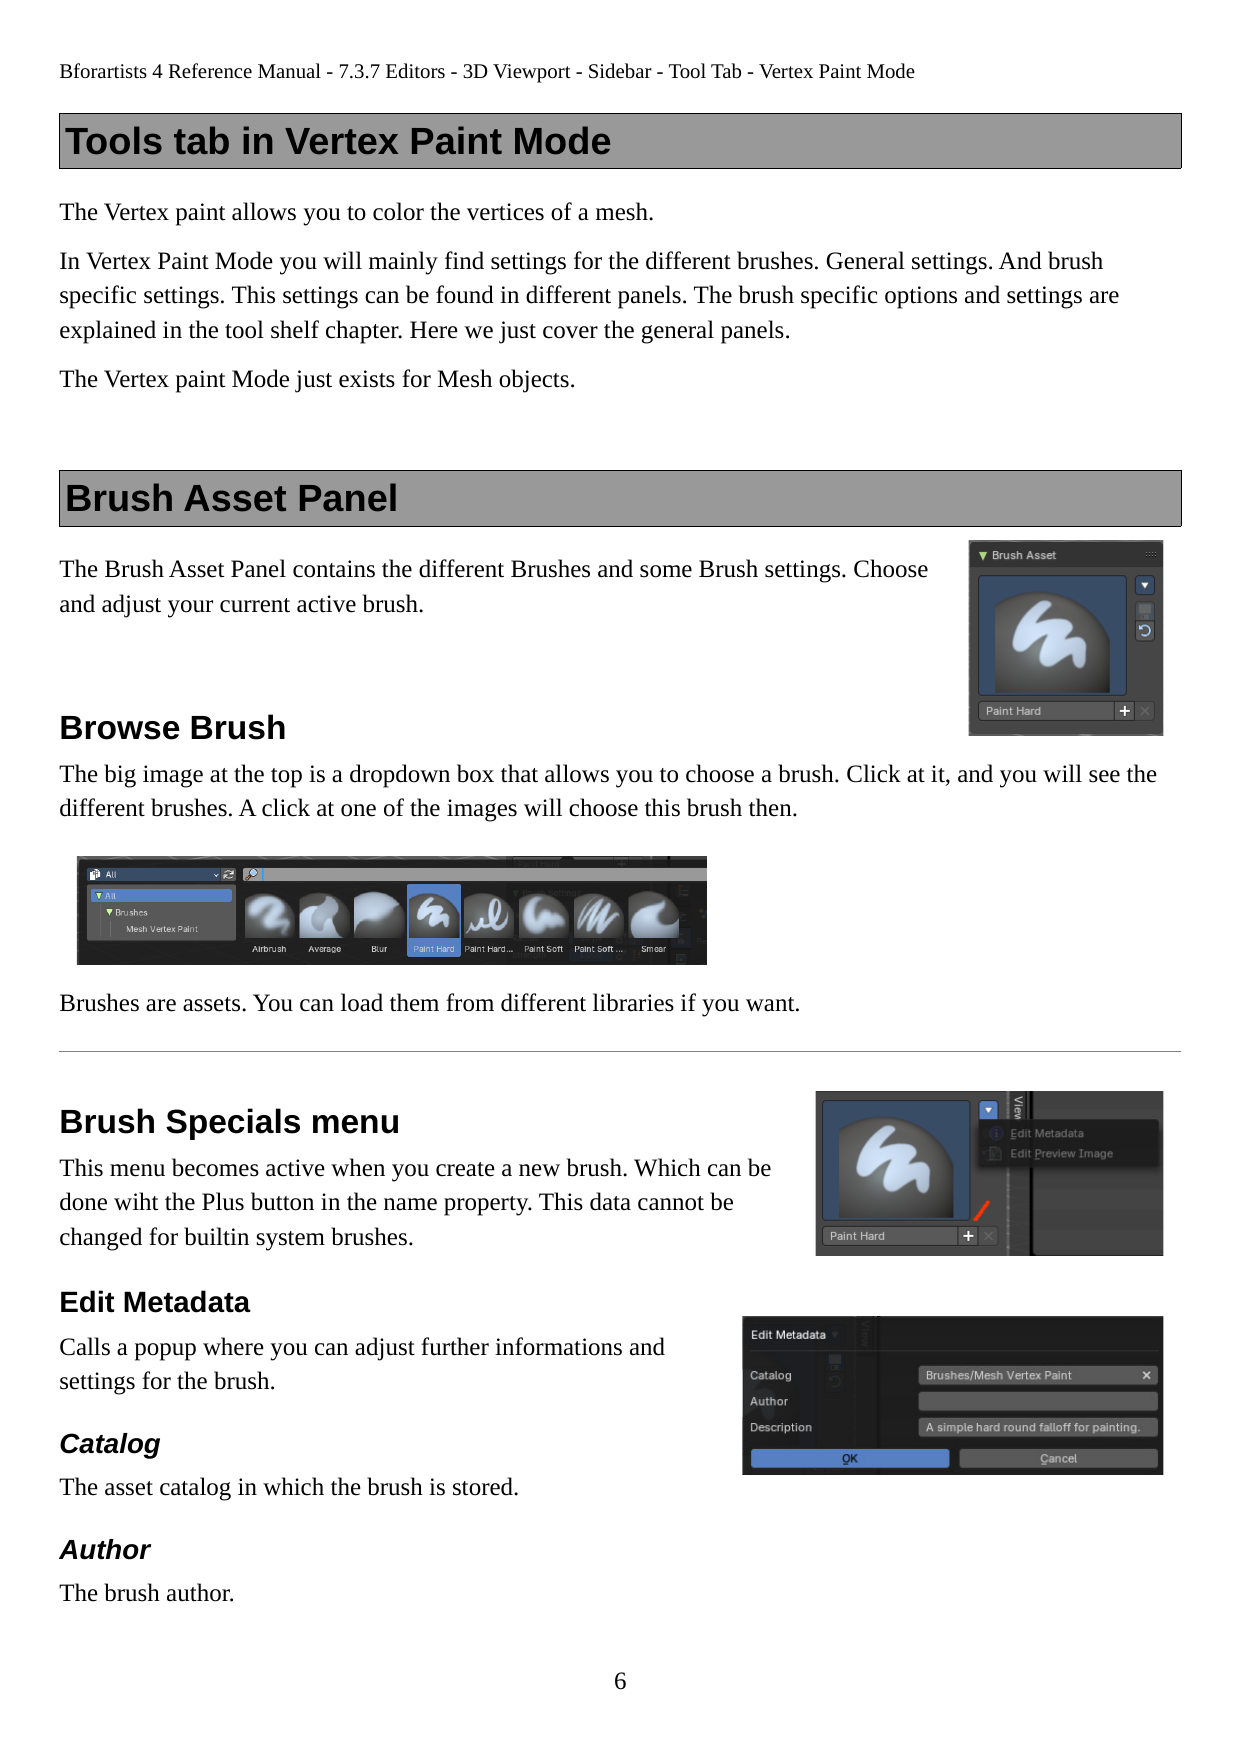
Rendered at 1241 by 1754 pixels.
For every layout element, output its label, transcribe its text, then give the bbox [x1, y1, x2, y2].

text Brushes are assets. You can load them from different libraries if you want. [59, 842, 1181, 1016]
subtitle Edit Metadata [59, 1285, 1181, 1319]
subtitle Author [59, 1534, 1181, 1566]
subtitle Brush Specials menu [59, 1102, 815, 1140]
text The Brush Asset Panel contains the different Brushes and some Brush settings. Choose and adjust your current active brush. [59, 554, 968, 618]
subtitle [1164, 1102, 1181, 1140]
subtitle [1164, 1428, 1181, 1459]
picture [742, 1316, 1164, 1475]
text The Vertex paint allows you to color the vertices of a mesh. [59, 197, 1181, 225]
text The Vertex paint Mode just exists for Mesh objects. [59, 364, 1181, 392]
text The brush author. [59, 1578, 1181, 1607]
text This menu becomes active when you create a new brush. Which can be done wiht the Plus button in the name property. This data cannot be changed for builtin system brushes. [59, 1153, 815, 1251]
subtitle Catalog [59, 1428, 742, 1459]
text The big image at the top is a dropdown box that allows you to choose a brush. Click at it, and you will see the different brushes. A click at one of the images will choose this brush then. [59, 759, 1181, 822]
picture [815, 1091, 1164, 1256]
picture [968, 540, 1164, 736]
text The asset catalog in which the brush is stored. [59, 1472, 1181, 1501]
subtitle Browse Brush [59, 708, 1181, 746]
text In Vertex Paint Mode you will mainly find settings for the different brushes. General settings. And brush specific settings. This settings can be found in different panels. The brush specific options and settings are explained in the tool shelf chapter. Here we just cover the general panels. [59, 246, 1181, 343]
text Calls a popup where you can adjust further informations and settings for the brush. [59, 1332, 742, 1395]
picture [76, 856, 707, 965]
table_header Tools tab in Vertex Paint Mode [60, 114, 1181, 168]
table_header Brush Asset Panel [60, 471, 1181, 526]
